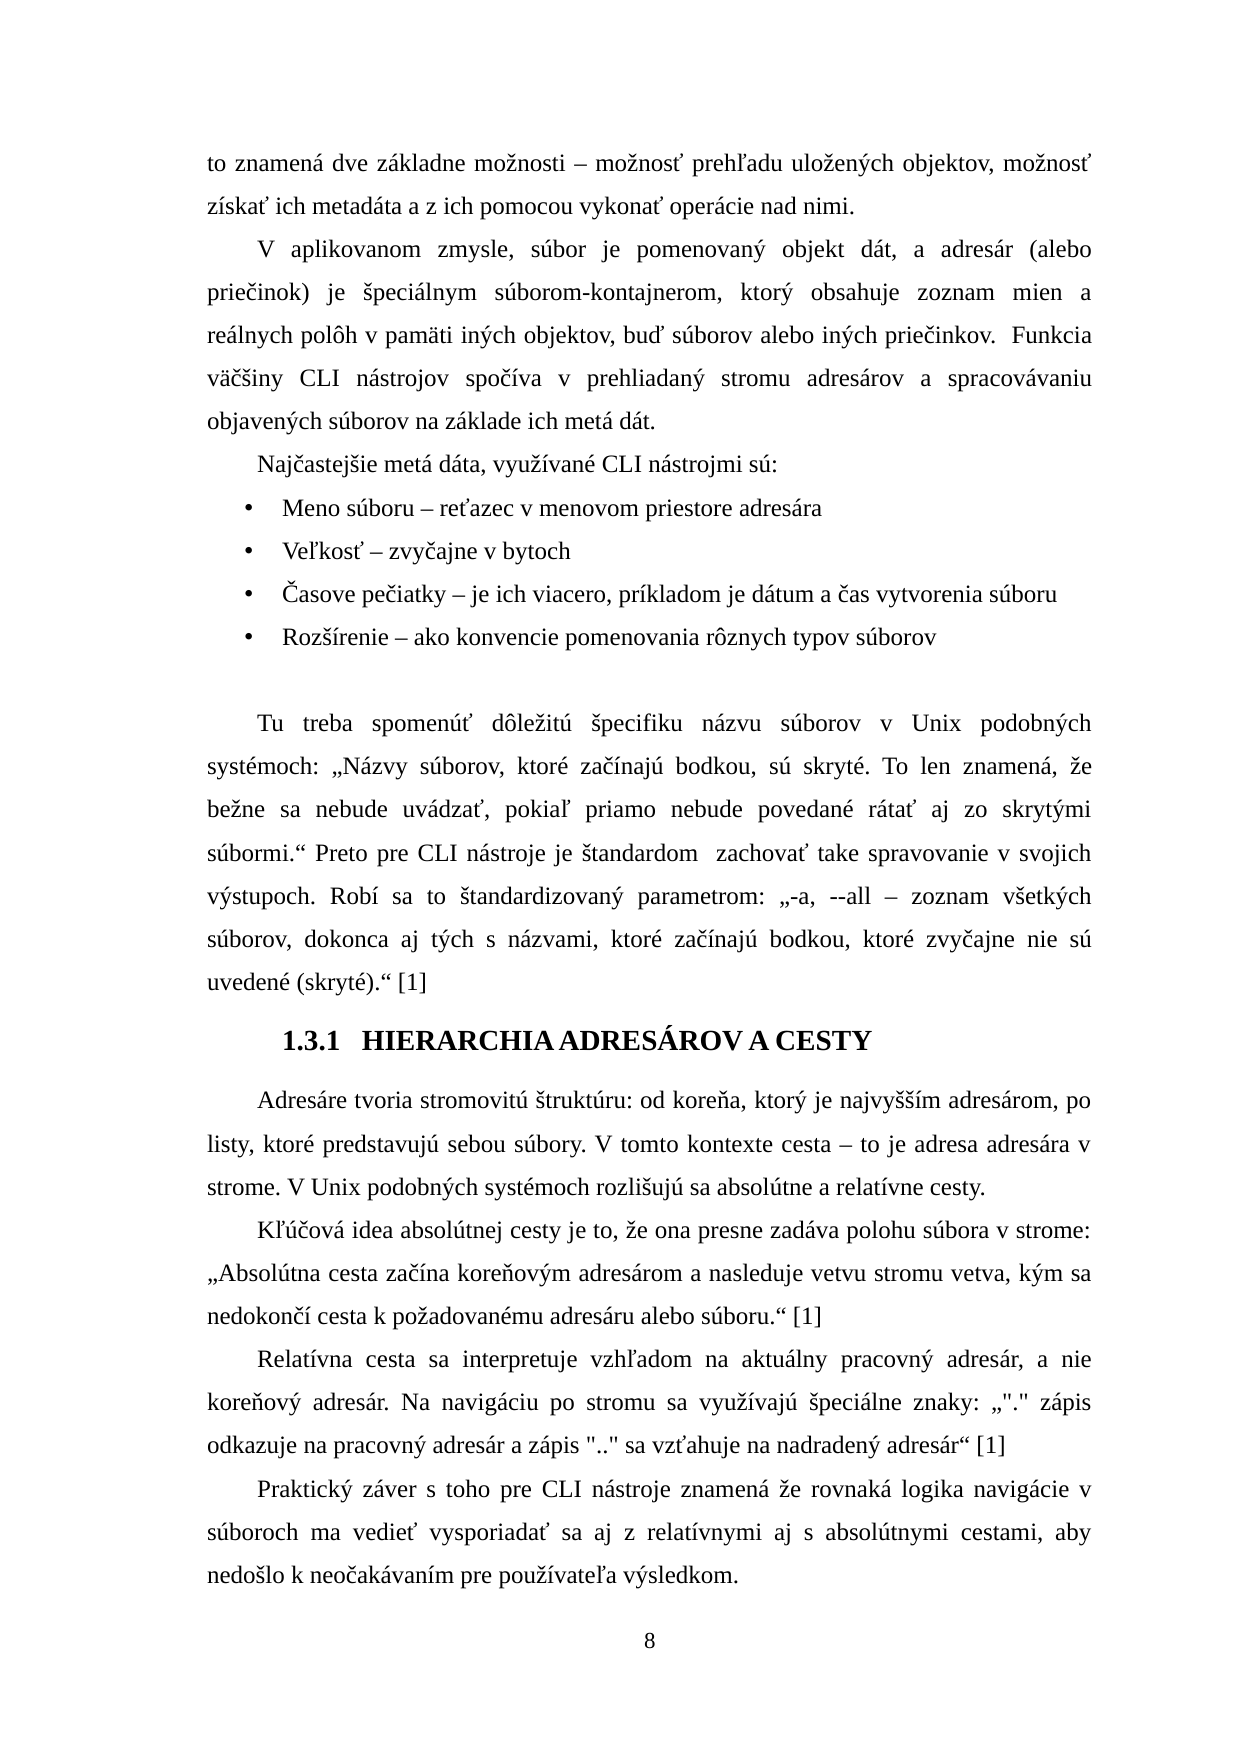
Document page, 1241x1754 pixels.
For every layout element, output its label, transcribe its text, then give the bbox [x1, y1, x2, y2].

text to znamená dve základne možnosti – možnosť prehľadu uložených objektov, možnosť získať ich metadáta a z ich pomocou vykonať operácie nad nimi. [207, 148, 1092, 219]
text Relatívna cesta sa interpretuje vzhľadom na aktuálny pracovný adresár, a nie koreňový adresár. Na navigáciu po stromu sa využívajú špeciálne znaky: „"." zápis odkazuje na pracovný adresár a zápis ".." sa vzťahuje na nadradený adresár“ [1] [207, 1344, 1092, 1459]
text V aplikovanom zmysle, súbor je pomenovaný objekt dát, a adresár (alebo priečinok) je špeciálnym súborom-kontajnerom, ktorý obsahuje zoznam mien a reálnych polôh v pamäti iných objektov, buď súborov alebo iných priečinkov. Funkcia väčšiny CLI nástrojov spočíva v prehliadaný stromu adresárov a spracovávaniu objavených súborov na základe ich metá dát. [207, 234, 1092, 435]
list Časove pečiatky – je ich viacero, príkladom je dátum a čas vytvorenia súboru [244, 579, 1092, 608]
text Kľúčová idea absolútnej cesty je to, že ona presne zadáva polohu súbora v strome: „Absolútna cesta začína koreňovým adresárom a nasleduje vetvu stromu vetva, kým sa nedokončí cesta k požadovanému adresáru alebo súboru.“ [1] [207, 1215, 1092, 1330]
text Praktický záver s toho pre CLI nástroje znamená že rovnaká logika navigácie v súboroch ma vedieť vysporiadať sa aj z relatívnymi aj s absolútnymi cestami, aby nedošlo k neočakávaním pre používateľa výsledkom. [207, 1474, 1092, 1589]
text Tu treba spomenúť dôležitú špecifiku názvu súborov v Unix podobných systémoch: „Názvy súborov, ktoré začínajú bodkou, sú skryté. To len znamená, že bežne sa nebude uvádzať, pokiaľ priamo nebude povedané rátať aj zo skrytými súbormi.“ Preto pre CLI nástroje je štandardom zachovať take spravovanie v svojich výstupoch. Robí sa to štandardizovaný parametrom: „-a, --all – zoznam všetkých súborov, dokonca aj tých s názvami, ktoré začínajú bodkou, ktoré zvyčajne nie sú uvedené (skryté).“ [1] [207, 708, 1092, 996]
subtitle Hierarchia adresárov a cesty [282, 1023, 1092, 1056]
list Veľkosť – zvyčajne v bytoch [244, 536, 1092, 564]
text Adresáre tvoria stromovitú štruktúru: od koreňa, ktorý je najvyšším adresárom, po listy, ktoré predstavujú sebou súbory. V tomto kontexte cesta – to je adresa adresára v strome. V Unix podobných systémoch rozlišujú sa absolútne a relatívne cesty. [207, 1086, 1092, 1201]
list Rozšírenie – ako konvencie pomenovania rôznych typov súborov [244, 622, 1092, 651]
text Najčastejšie metá dáta, využívané CLI nástrojmi sú: [207, 449, 1092, 478]
list Meno súboru – reťazec v menovom priestore adresára [244, 493, 1092, 521]
